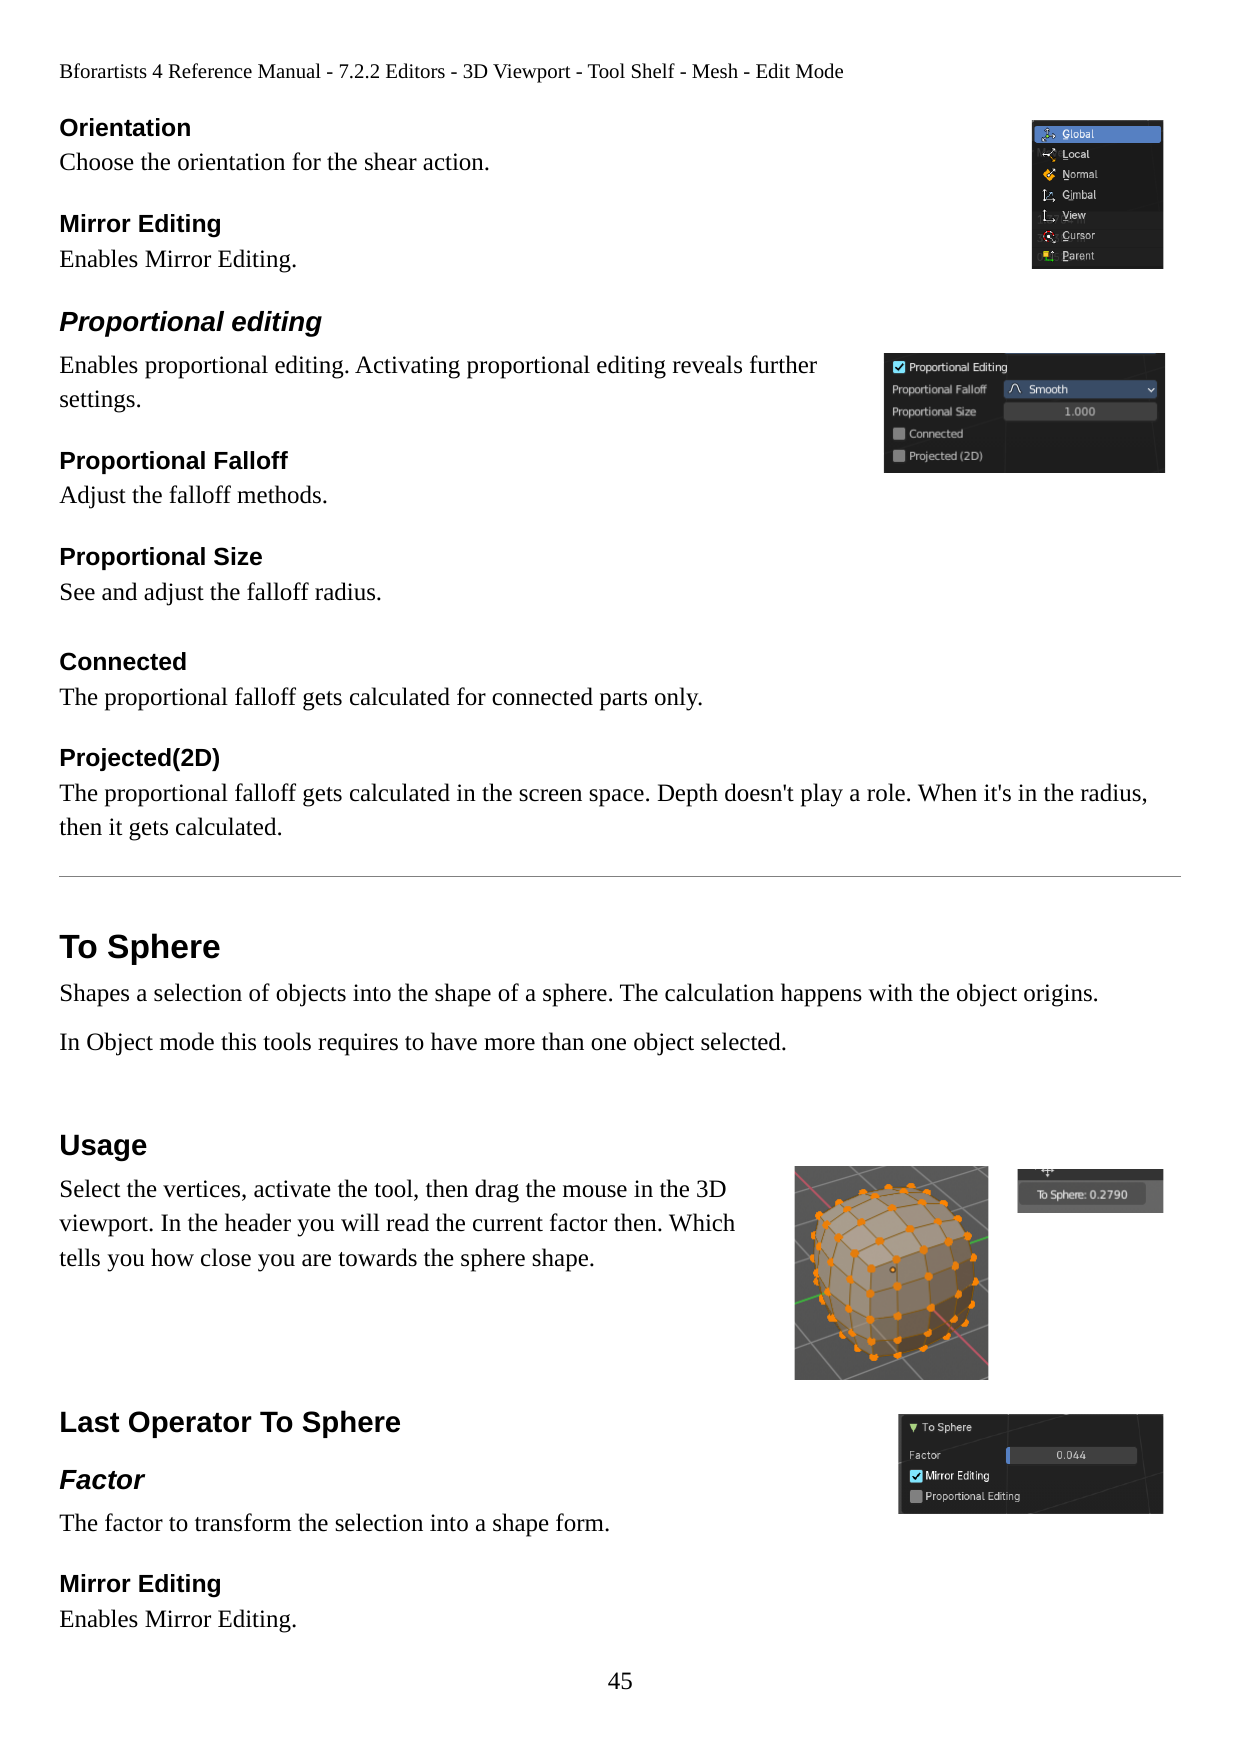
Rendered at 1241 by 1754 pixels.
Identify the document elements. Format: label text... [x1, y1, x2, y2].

text [989, 1174, 1181, 1272]
text The proportional falloff gets calculated for connected parts only. [59, 682, 1181, 710]
picture [1031, 120, 1164, 269]
text Select the vertices, activate the tool, then drag the mouse in the 3D viewport. In the header you will read the current factor then. Which tells you how close you are towards the sphere shape. [59, 1174, 794, 1272]
text Choose the orientation for the shear action. [59, 147, 1031, 176]
picture [1017, 1169, 1164, 1213]
subtitle Factor [59, 1463, 898, 1495]
subtitle Usage [59, 1128, 1181, 1161]
text Enables Mirror Editing. [59, 1604, 1181, 1633]
subtitle Projected(2D) [59, 743, 1181, 772]
subtitle [1164, 209, 1181, 237]
picture [898, 1414, 1164, 1514]
text Adjust the falloff methods. [59, 481, 1181, 509]
text The proportional falloff gets calculated in the screen space. Depth doesn't play a role. When it's in the radius, then it gets calculated. [59, 778, 1181, 841]
subtitle Orientation [59, 113, 1181, 141]
subtitle [1164, 1463, 1181, 1495]
subtitle Connected [59, 647, 1181, 675]
text Enables Mirror Editing. [59, 244, 1181, 272]
picture [794, 1166, 989, 1380]
picture [883, 353, 1166, 473]
subtitle Proportional Size [59, 542, 1181, 571]
subtitle Proportional Falloff [59, 446, 1181, 474]
subtitle Proportional editing [59, 305, 1181, 337]
subtitle To Sphere [59, 927, 1181, 965]
text The factor to transform the selection into a shape form. [59, 1508, 1181, 1536]
subtitle Mirror Editing [59, 1569, 1181, 1598]
subtitle Last Operator To Sphere [59, 1404, 1181, 1438]
text Shapes a selection of objects into the shape of a sphere. The calculation happens with the object origins. [59, 978, 1181, 1006]
text See and adjust the falloff radius. [59, 577, 1181, 606]
text In Object mode this tools requires to have more than one object selected. [59, 1027, 1181, 1056]
text Enables proportional editing. Activating proportional editing reveals further settings. [59, 350, 1181, 413]
subtitle Mirror Editing [59, 209, 1031, 237]
